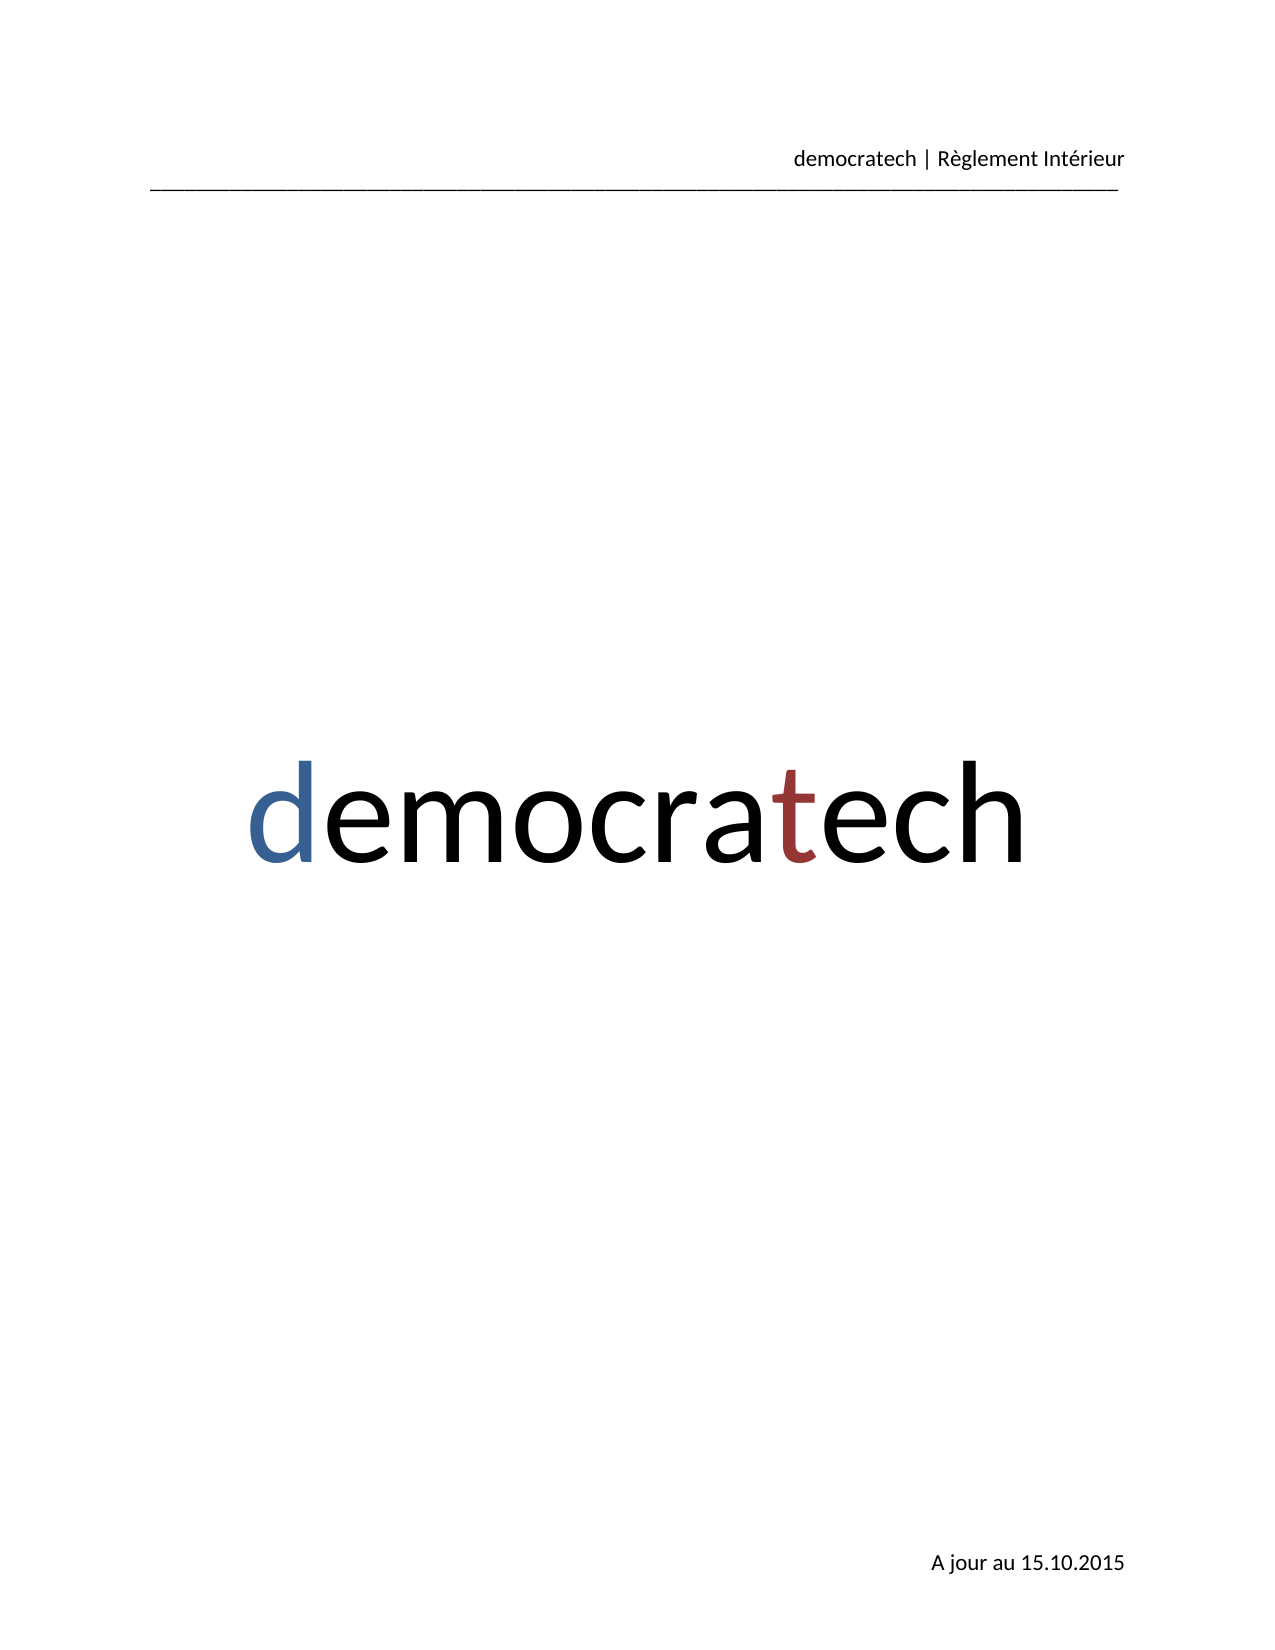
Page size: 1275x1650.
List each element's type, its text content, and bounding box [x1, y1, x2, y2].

text democratech [150, 753, 1125, 898]
